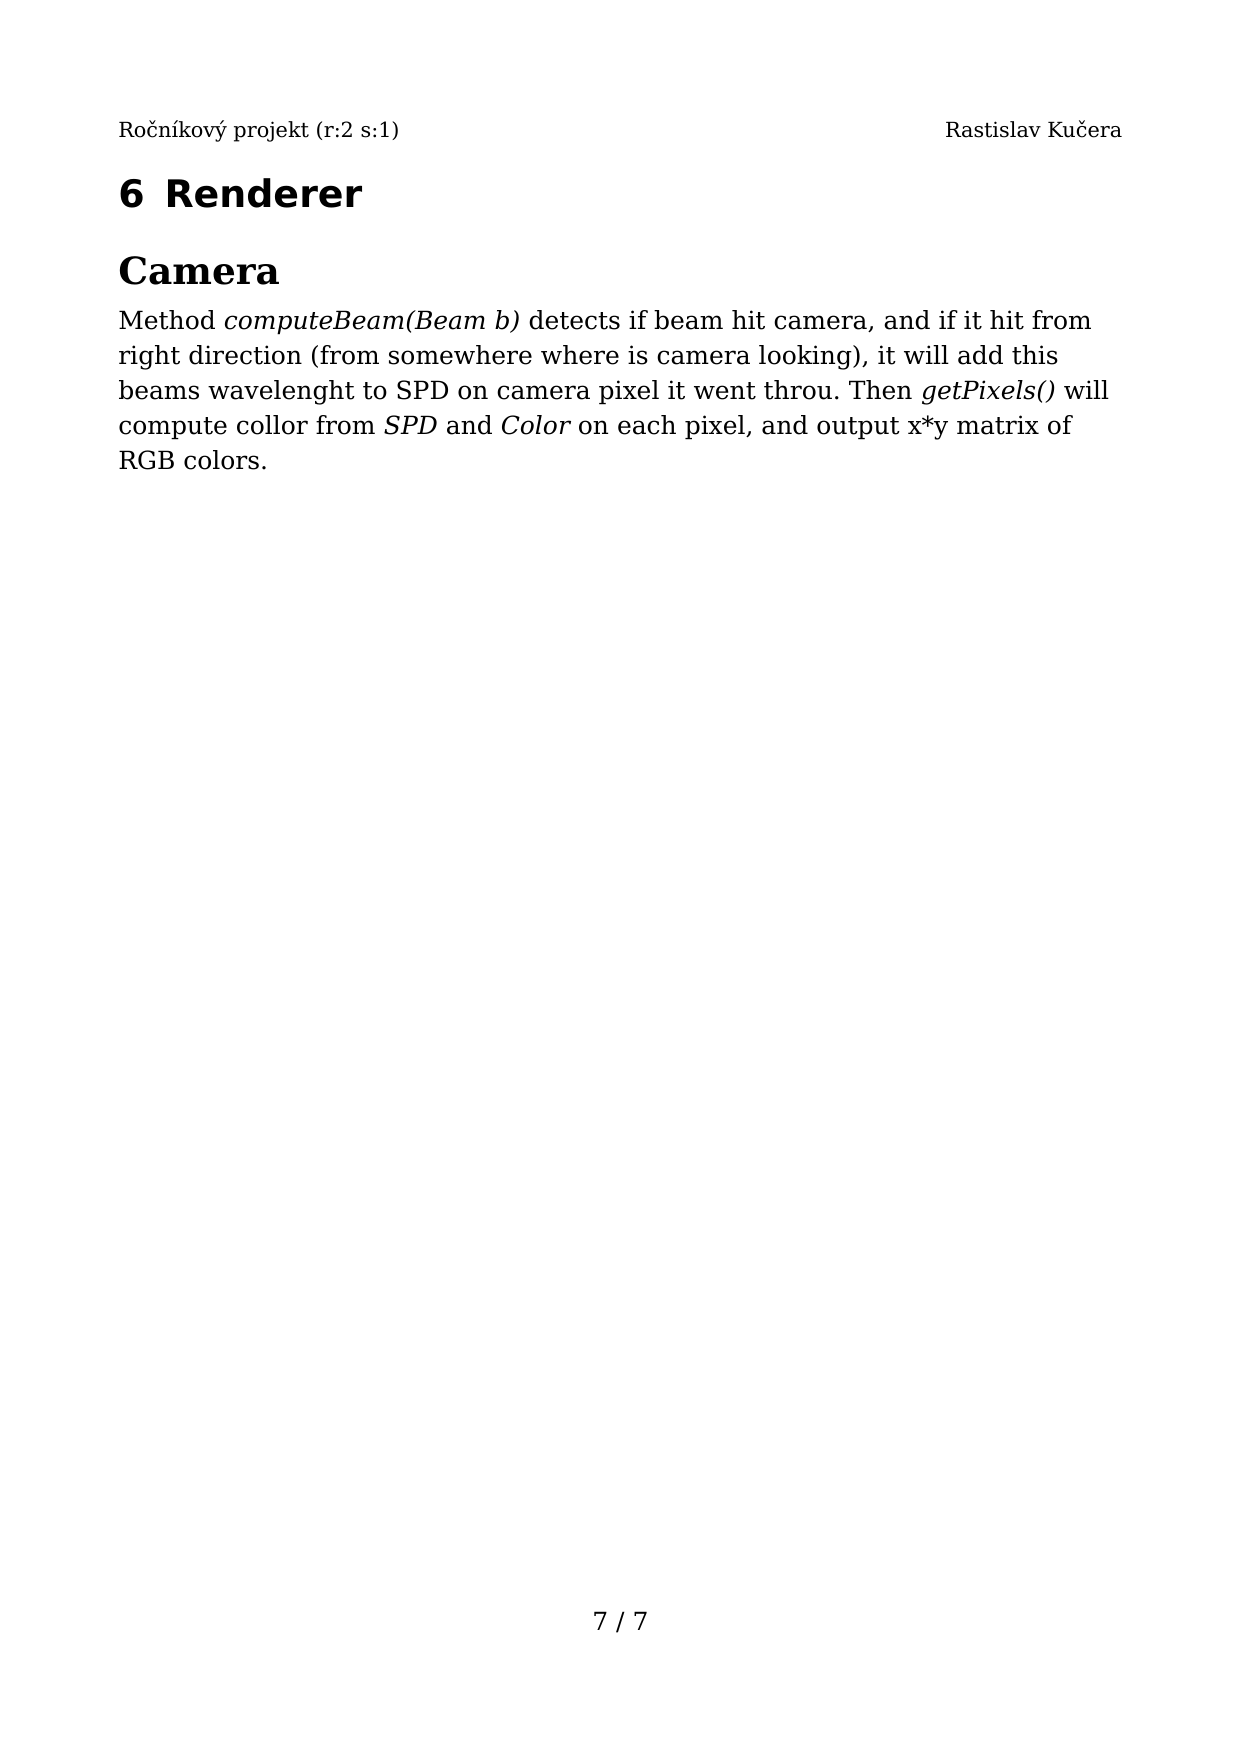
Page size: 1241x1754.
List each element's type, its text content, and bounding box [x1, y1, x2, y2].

subtitle Camera [118, 249, 1122, 293]
subtitle Renderer [118, 172, 1122, 216]
text Method computeBeam(Beam b) detects if beam hit camera, and if it hit from right direction (from somewhere where is camera looking), it will add this beams wavelenght to SPD on camera pixel it went throu. Then getPixels() will compute collor from SPD and Color on each pixel, and output x*y matrix of RGB colors. [118, 306, 1122, 475]
